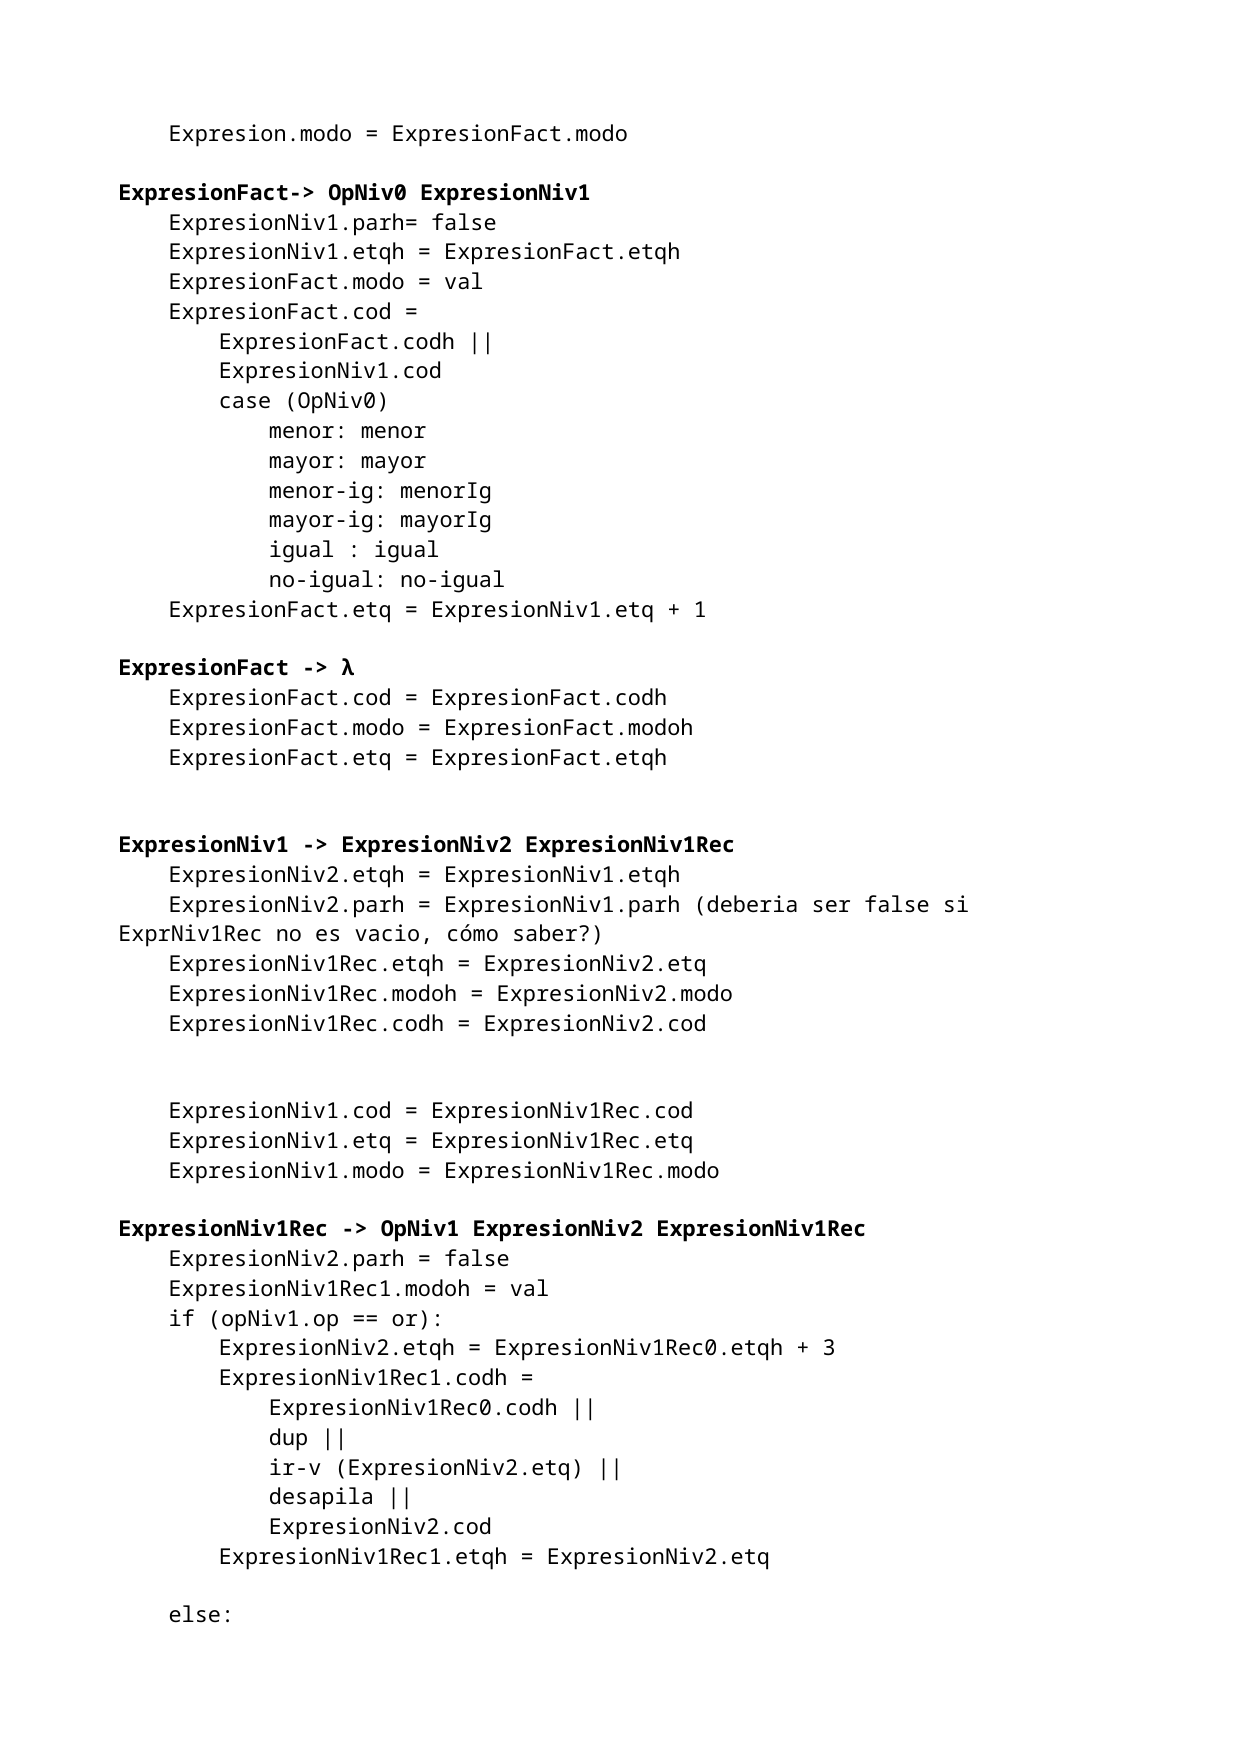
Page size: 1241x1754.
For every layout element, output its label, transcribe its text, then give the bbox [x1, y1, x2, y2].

text mayor-ig: mayorIg [118, 504, 1122, 534]
text ExpresionNiv2.etqh = ExpresionNiv1Rec0.etqh + 3 [118, 1332, 1122, 1362]
text ExpresionNiv1.cod = ExpresionNiv1Rec.cod [118, 1095, 1122, 1125]
text ExpresionNiv1.etq = ExpresionNiv1Rec.etq [118, 1125, 1122, 1154]
text if (opNiv1.op == or): [118, 1302, 1122, 1332]
text ExpresionFact -> λ [118, 652, 1122, 682]
text ExpresionNiv1Rec.modoh = ExpresionNiv2.modo [118, 978, 1122, 1008]
text ExpresionNiv1Rec.codh = ExpresionNiv2.cod [118, 1008, 1122, 1037]
text desapila || [118, 1481, 1122, 1511]
text ExpresionNiv1Rec1.etqh = ExpresionNiv2.etq [118, 1541, 1122, 1571]
text Expresion.modo = ExpresionFact.modo [118, 118, 1122, 148]
text ExpresionNiv2.parh = ExpresionNiv1.parh (deberia ser false si ExprNiv1Rec no es vacio, cómo saber?) [118, 888, 1122, 948]
text ExpresionFact.modo = val [118, 266, 1122, 296]
text ExpresionFact.cod = [118, 296, 1122, 326]
text ExpresionNiv2.parh = false [118, 1243, 1122, 1273]
text ExpresionFact.etq = ExpresionFact.etqh [118, 742, 1122, 771]
text mayor: mayor [118, 445, 1122, 474]
text menor: menor [118, 415, 1122, 445]
text ExpresionNiv1.cod [118, 355, 1122, 385]
text else: [118, 1599, 1122, 1629]
text case (OpNiv0) [118, 385, 1122, 415]
text ExpresionNiv2.cod [118, 1511, 1122, 1541]
text dup || [118, 1422, 1122, 1451]
text ExpresionNiv1.modo = ExpresionNiv1Rec.modo [118, 1154, 1122, 1184]
text ExpresionFact.cod = ExpresionFact.codh [118, 682, 1122, 712]
text ExpresionFact-> OpNiv0 ExpresionNiv1 [118, 177, 1122, 206]
text ExpresionNiv1Rec0.codh || [118, 1392, 1122, 1422]
text ExpresionFact.codh || [118, 326, 1122, 355]
text ExpresionNiv1.etqh = ExpresionFact.etqh [118, 236, 1122, 266]
text igual : igual [118, 534, 1122, 564]
text menor-ig: menorIg [118, 474, 1122, 504]
text ExpresionNiv1Rec.etqh = ExpresionNiv2.etq [118, 948, 1122, 978]
text ExpresionFact.etq = ExpresionNiv1.etq + 1 [118, 594, 1122, 623]
text ExpresionNiv1Rec1.modoh = val [118, 1273, 1122, 1302]
text ExpresionNiv1Rec1.codh = [118, 1362, 1122, 1392]
text no-igual: no-igual [118, 564, 1122, 594]
text ir-v (ExpresionNiv2.etq) || [118, 1451, 1122, 1481]
text ExpresionNiv1Rec -> OpNiv1 ExpresionNiv2 ExpresionNiv1Rec [118, 1213, 1122, 1243]
text ExpresionNiv1.parh= false [118, 206, 1122, 236]
text ExpresionNiv2.etqh = ExpresionNiv1.etqh [118, 859, 1122, 888]
text ExpresionNiv1 -> ExpresionNiv2 ExpresionNiv1Rec [118, 829, 1122, 859]
text ExpresionFact.modo = ExpresionFact.modoh [118, 712, 1122, 742]
